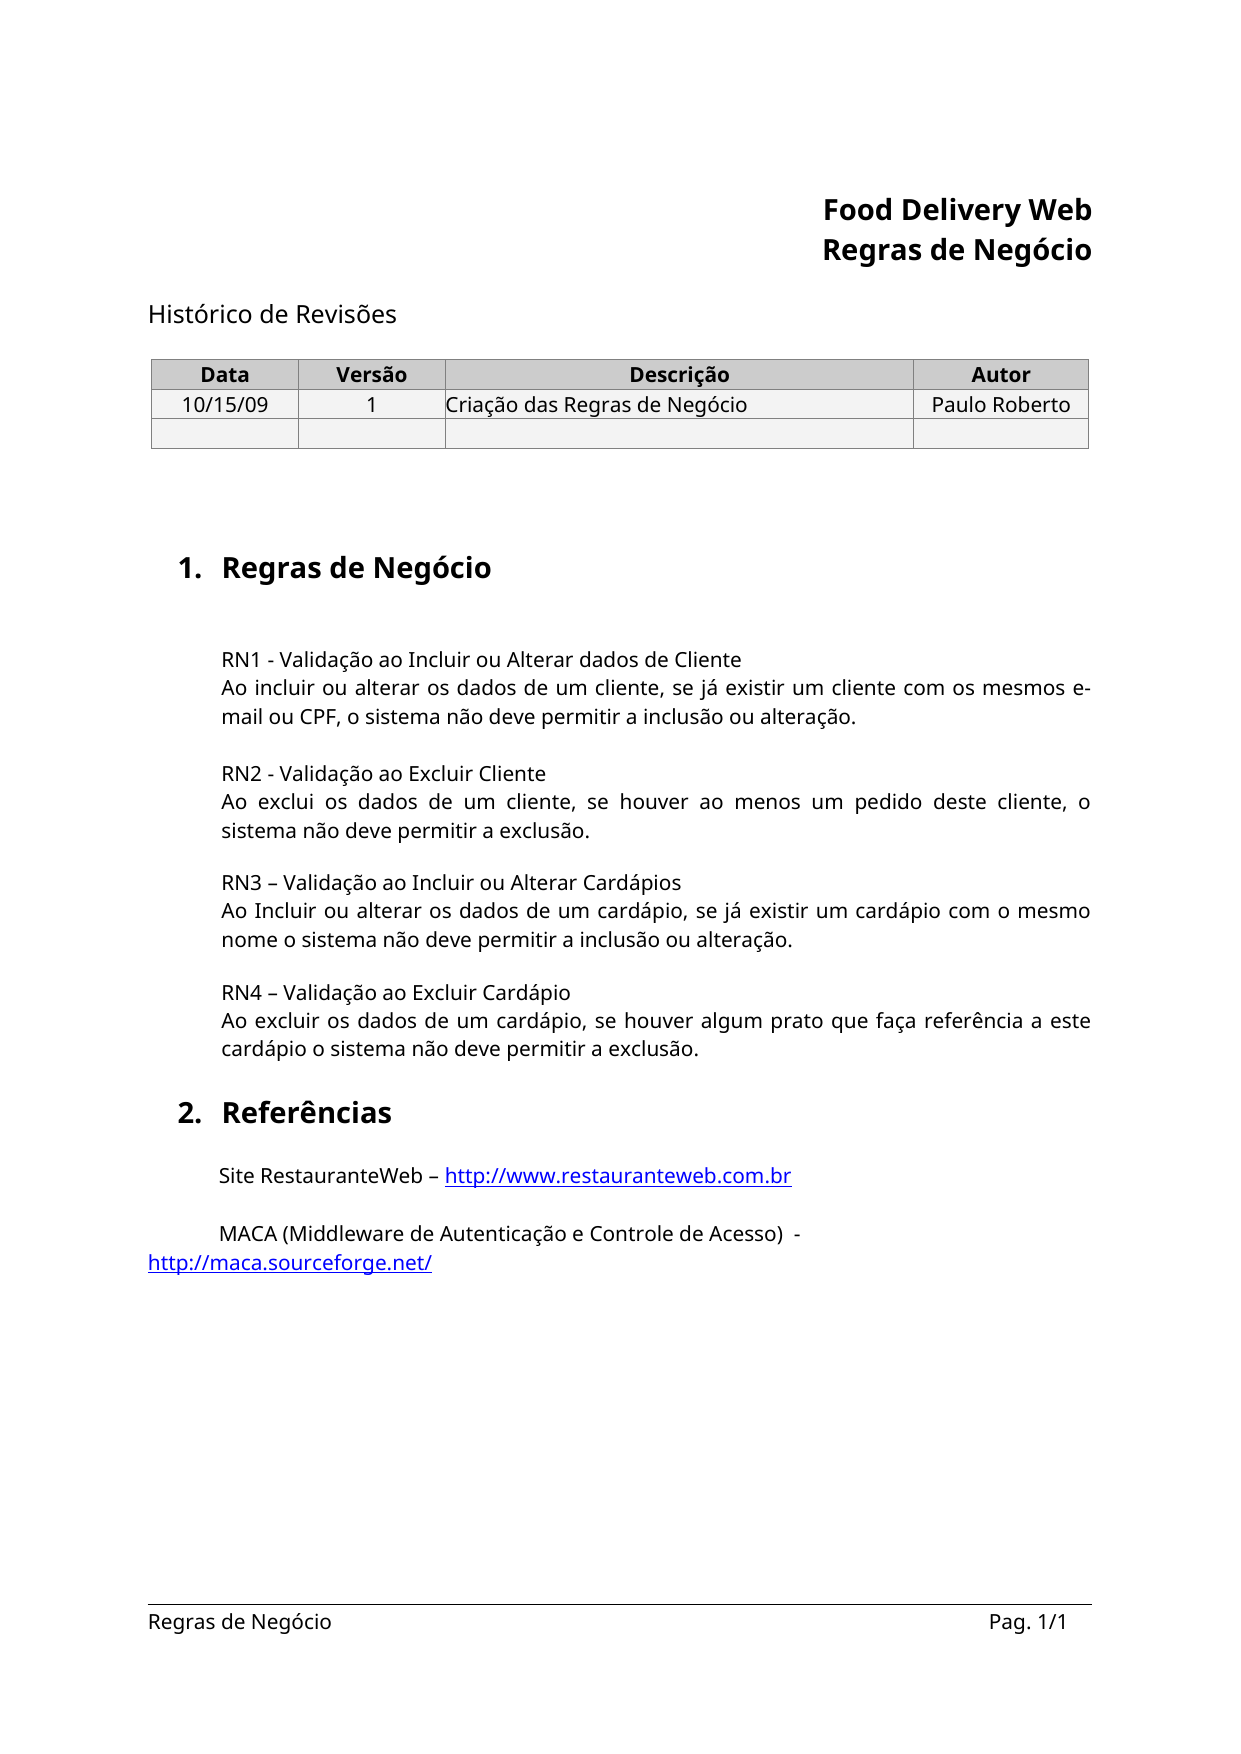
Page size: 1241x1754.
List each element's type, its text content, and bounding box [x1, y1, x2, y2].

text Histórico de Revisões [148, 297, 1092, 331]
table_header Versão [299, 360, 445, 389]
text Ao Incluir ou alterar os dados de um cardápio, se já existir um cardápio com o mesmo nome o sistema não deve permitir a inclusão ou alteração. [221, 897, 1092, 953]
text Ao incluir ou alterar os dados de um cliente, se já existir um cliente com os mesmos e-mail ou CPF, o sistema não deve permitir a inclusão ou alteração. [221, 673, 1092, 730]
text Regras de Negócio [185, 229, 1092, 268]
text RN3 – Validação ao Incluir ou Alterar Cardápios [221, 868, 1092, 897]
table_header Descrição [446, 360, 913, 389]
table_header Data [152, 360, 298, 389]
text RN1 - Validação ao Incluir ou Alterar dados de Cliente [221, 645, 1092, 673]
table_cell 1 [299, 390, 445, 418]
table_cell Criação das Regras de Negócio [446, 390, 913, 418]
text MACA (Middleware de Autenticação e Controle de Acesso) - http://maca.sourceforge.net/ [148, 1219, 1092, 1276]
text RN4 – Validação ao Excluir Cardápio [221, 978, 1092, 1006]
table_cell 15/10/09 [152, 390, 298, 418]
text Ao exclui os dados de um cliente, se houver ao menos um pedido deste cliente, o sistema não deve permitir a exclusão. [221, 787, 1092, 844]
text Ao excluir os dados de um cardápio, se houver algum prato que faça referência a este cardápio o sistema não deve permitir a exclusão. [221, 1006, 1092, 1063]
table_cell [152, 419, 298, 448]
text Food Delivery Web [148, 189, 1092, 229]
subtitle Regras de Negócio [148, 547, 1092, 587]
text Site RestauranteWeb – http://www.restauranteweb.com.br [148, 1162, 1092, 1190]
table_cell [446, 419, 913, 448]
table_cell Paulo Roberto [914, 390, 1088, 418]
subtitle Referências [148, 1092, 1092, 1132]
table_header Autor [914, 360, 1088, 389]
table_cell [299, 419, 445, 448]
table_cell [914, 419, 1088, 448]
text RN2 - Validação ao Excluir Cliente [221, 730, 1092, 787]
